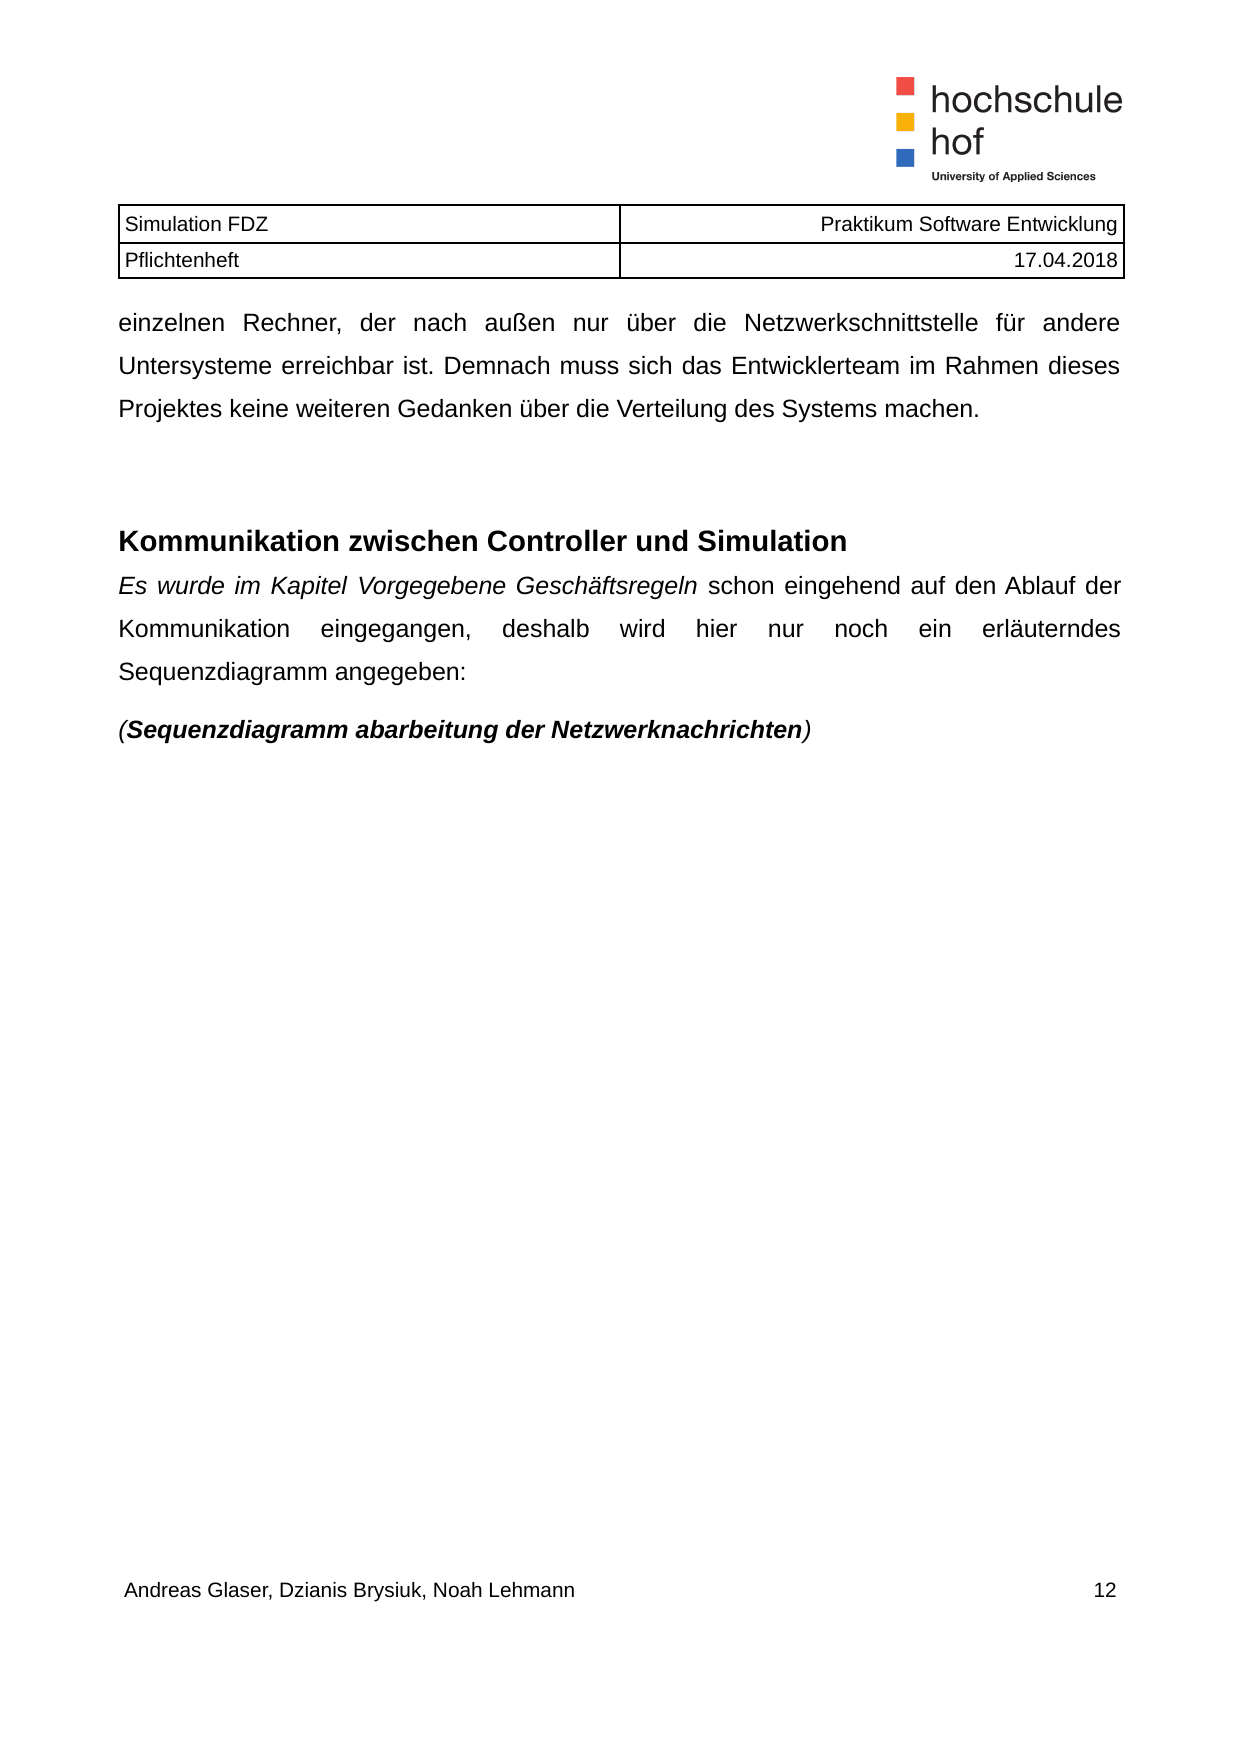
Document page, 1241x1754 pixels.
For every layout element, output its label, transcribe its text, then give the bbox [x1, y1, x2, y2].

text einzelnen Rechner, der nach außen nur über die Netzwerkschnittstelle für andere Untersysteme erreichbar ist. Demnach muss sich das Entwicklerteam im Rahmen dieses Projektes keine weiteren Gedanken über die Verteilung des Systems machen. [118, 308, 1122, 423]
text (Sequenzdiagramm abarbeitung der Netzwerknachrichten) [118, 714, 1122, 743]
subtitle Kommunikation zwischen Controller und Simulation [118, 524, 1122, 558]
picture [896, 77, 1122, 182]
text Es wurde im Kapitel Vorgegebene Geschäftsregeln schon eingehend auf den Ablauf der Kommunikation eingegangen, deshalb wird hier nur noch ein erläuterndes Sequenzdiagramm angegeben: [118, 571, 1122, 686]
